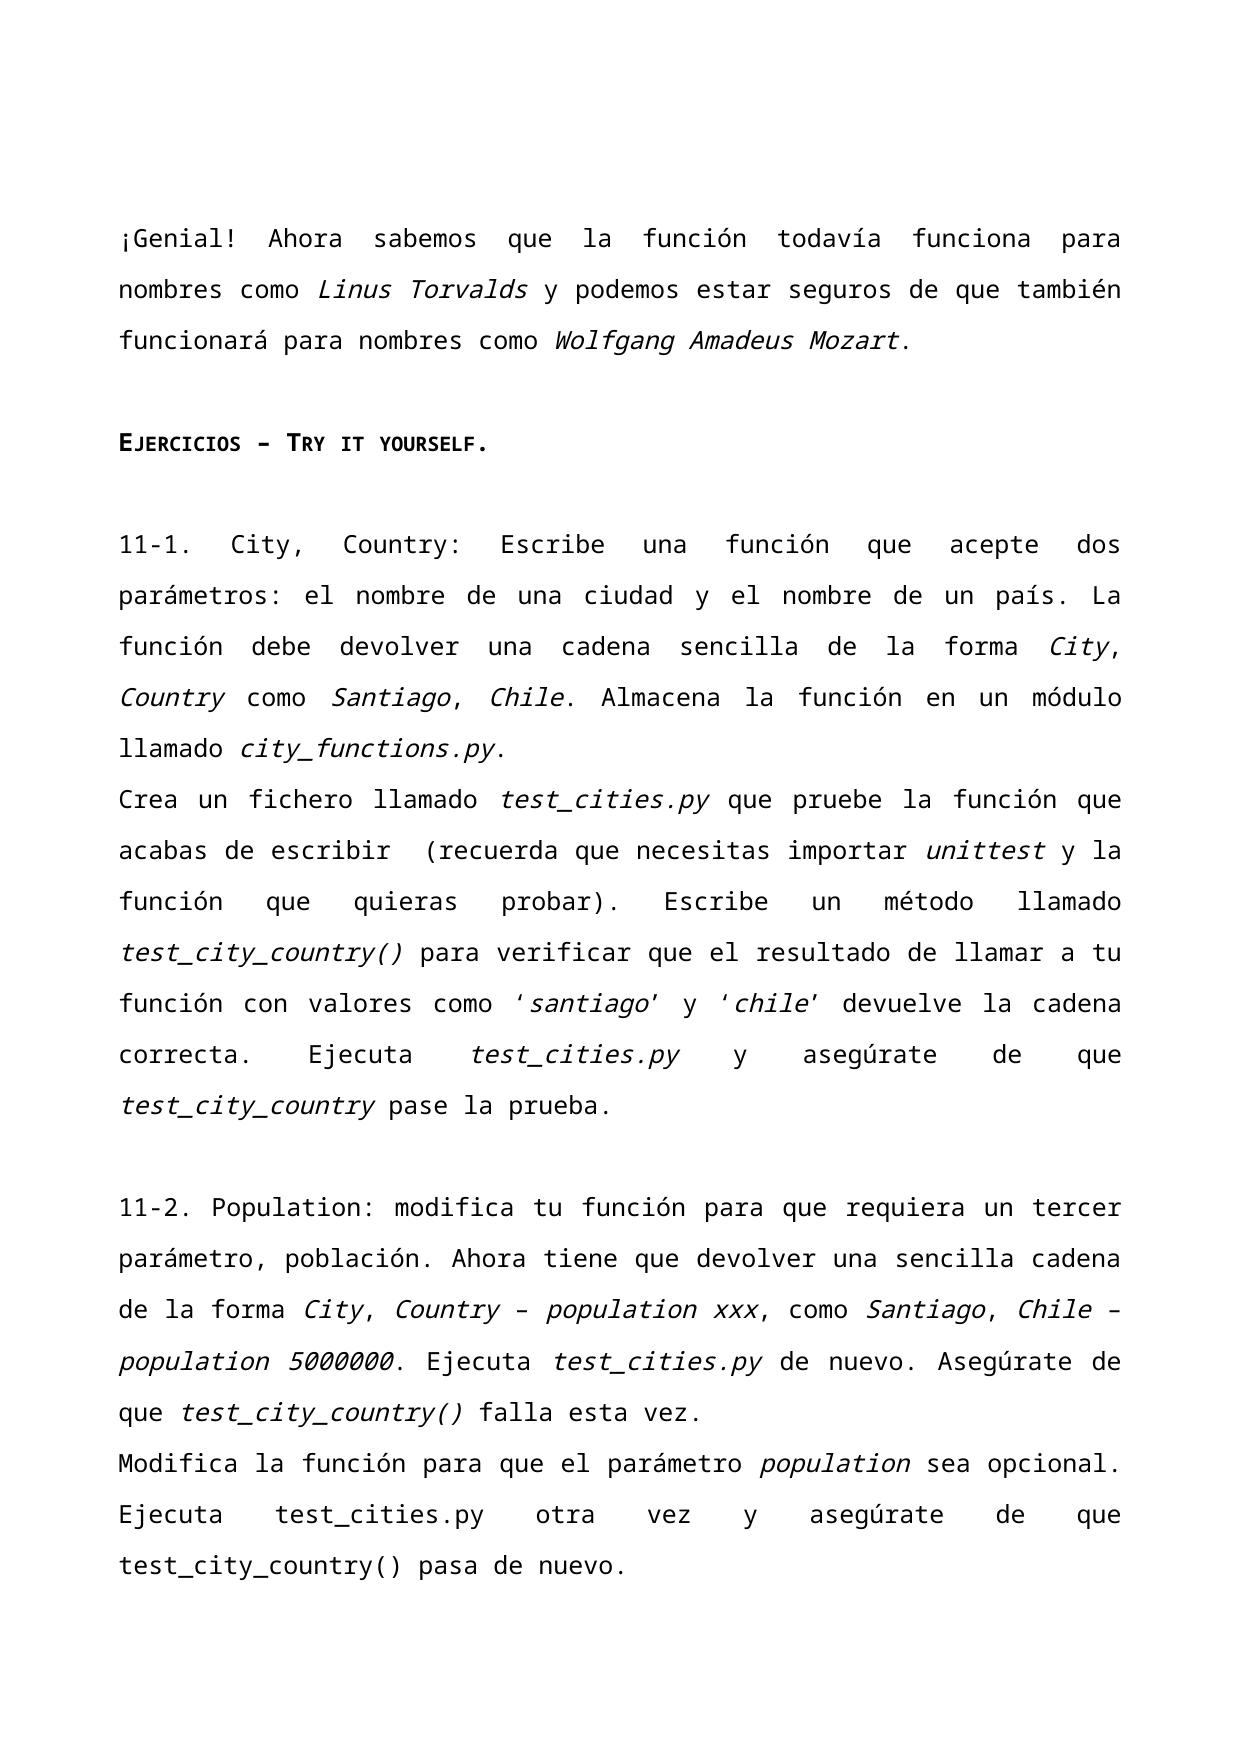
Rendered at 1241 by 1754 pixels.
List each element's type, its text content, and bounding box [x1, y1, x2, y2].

text 11-1. City, Country: Escribe una función que acepte dos parámetros: el nombre de una ciudad y el nombre de un país. La función debe devolver una cadena sencilla de la forma City, Country como Santiago, Chile. Almacena la función en un módulo llamado city_functions.py. [118, 526, 1122, 765]
text Ejercicios – Try it yourself. [118, 424, 1122, 458]
text Modifica la función para que el parámetro population sea opcional. Ejecuta test_cities.py otra vez y asegúrate de que test_city_country() pasa de nuevo. [118, 1445, 1122, 1581]
text Crea un fichero llamado test_cities.py que pruebe la función que acabas de escribir (recuerda que necesitas importar unittest y la función que quieras probar). Escribe un método llamado test_city_country() para verificar que el resultado de llamar a tu función con valores como ‘santiago’ y ‘chile’ devuelve la cadena correcta. Ejecuta test_cities.py y asegúrate de que test_city_country pase la prueba. [118, 782, 1122, 1122]
text ¡Genial! Ahora sabemos que la función todavía funciona para nombres como Linus Torvalds y podemos estar seguros de que también funcionará para nombres como Wolfgang Amadeus Mozart. [118, 220, 1122, 356]
text 11-2. Population: modifica tu función para que requiera un tercer parámetro, población. Ahora tiene que devolver una sencilla cadena de la forma City, Country – population xxx, como Santiago, Chile – population 5000000. Ejecuta test_cities.py de nuevo. Asegúrate de que test_city_country() falla esta vez. [118, 1190, 1122, 1428]
